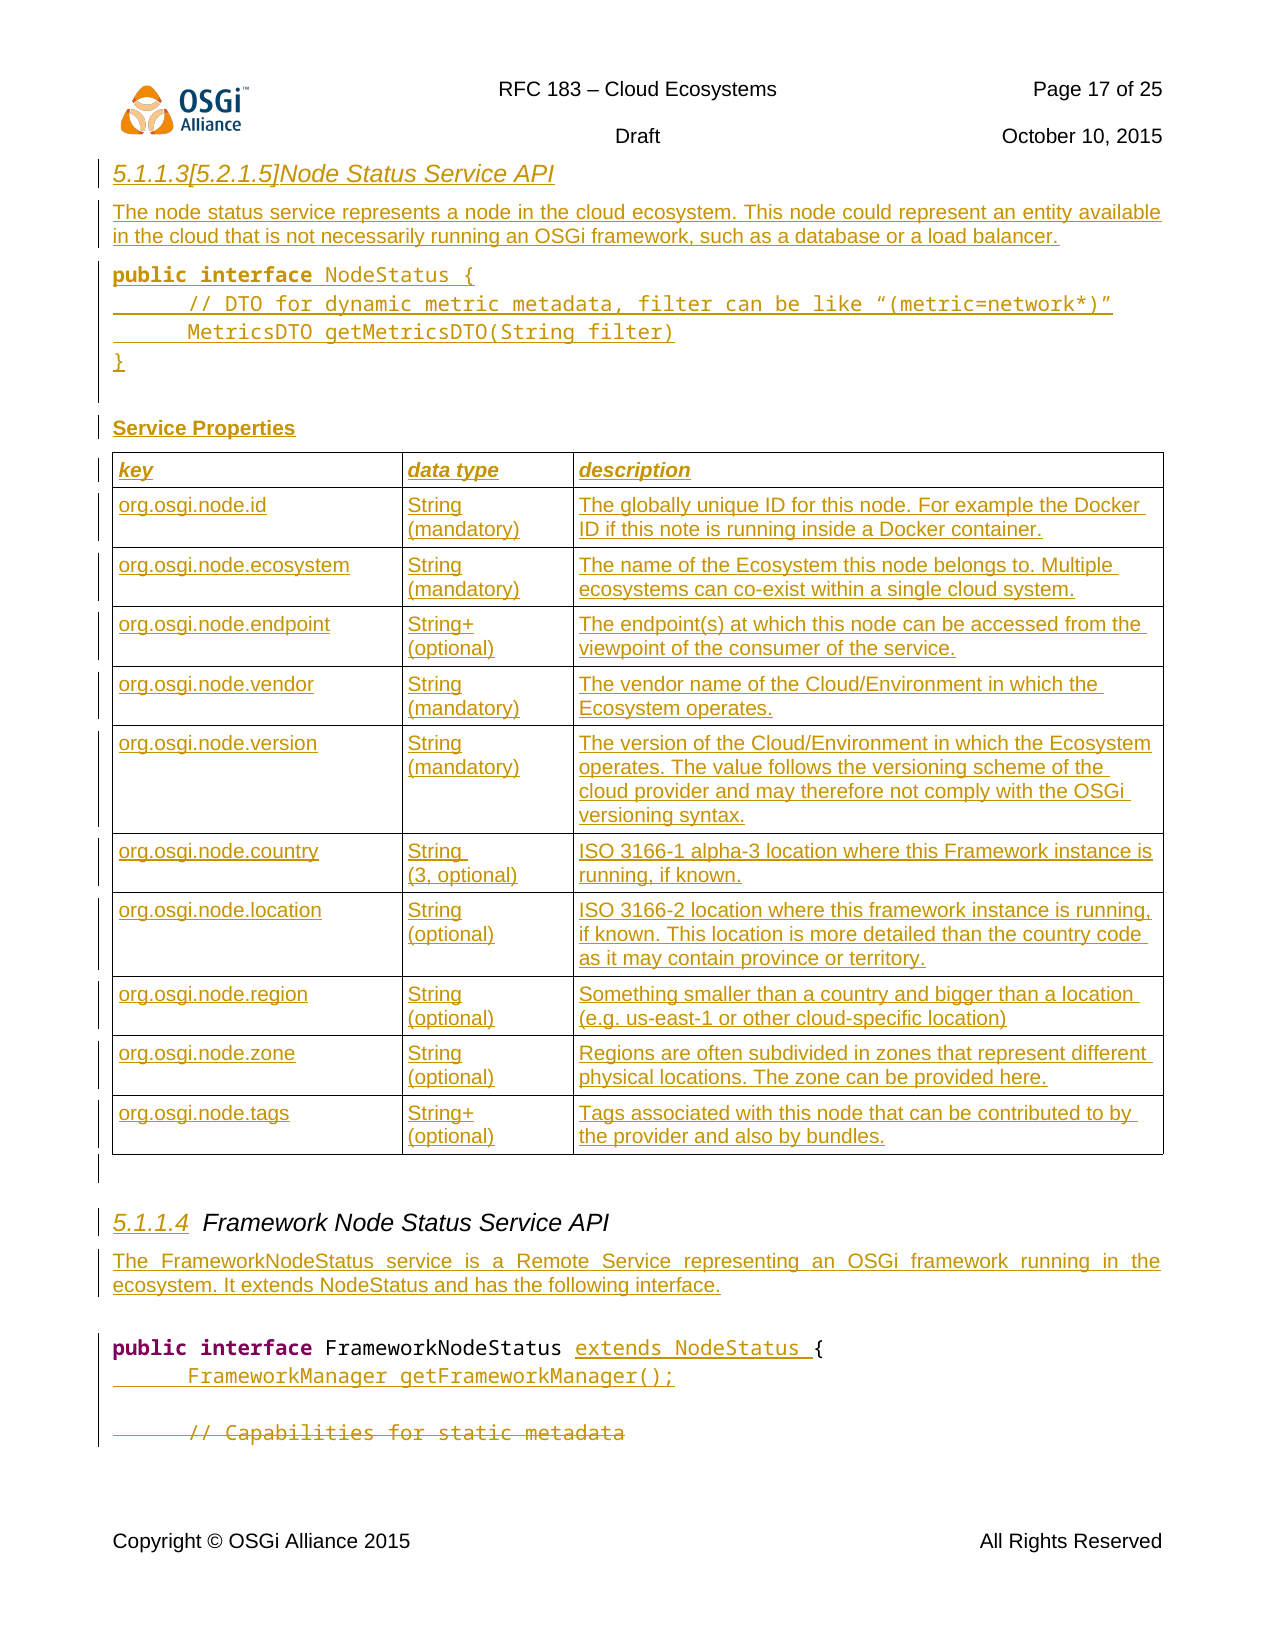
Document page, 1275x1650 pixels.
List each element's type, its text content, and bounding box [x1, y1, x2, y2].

table_cell The endpoint(s) at which this node can be accessed from the viewpoint of the consumer of the service. [574, 607, 1163, 666]
table_cell String+ (optional) [403, 1096, 573, 1154]
text // DTO for dynamic metric metadata, filter can be like “(metric=network*)” [112, 289, 1162, 317]
table_cell String+ (optional) [403, 607, 573, 666]
subtitle Node Status Service API [112, 159, 1162, 188]
table_cell org.osgi.node.id [113, 488, 402, 547]
table_cell String (optional) [403, 977, 573, 1035]
table_cell org.osgi.node.region [113, 977, 402, 1035]
text FrameworkManager getFrameworkManager(); [112, 1362, 1162, 1390]
table_cell String (mandatory) [403, 667, 573, 725]
table_cell String (3, optional) [403, 834, 573, 892]
table_cell org.osgi.node.vendor [113, 667, 402, 725]
table_cell String (optional) [403, 893, 573, 976]
table_header description [574, 453, 1163, 487]
text in the cloud that is not necessarily running an OSGi framework, such as a database or a load balancer. [112, 222, 1162, 248]
text The FrameworkNodeStatus service is a Remote Service representing an OSGi framework running in the ecosystem. It extends NodeStatus and has the following interface. [112, 1249, 1162, 1297]
text Service Properties [112, 415, 1162, 439]
table_cell org.osgi.node.zone [113, 1036, 402, 1094]
table_cell org.osgi.node.location [113, 893, 402, 976]
table_cell The vendor name of the Cloud/Environment in which the Ecosystem operates. [574, 667, 1163, 725]
table_cell org.osgi.node.ecosystem [113, 548, 402, 606]
table_cell The globally unique ID for this node. For example the Docker ID if this note is running inside a Docker container. [574, 488, 1163, 547]
table_cell ISO 3166-1 alpha-3 location where this Framework instance is running, if known. [574, 834, 1163, 892]
text public interface NodeStatus { [112, 261, 1162, 289]
table_cell String (mandatory) [403, 726, 573, 833]
table_cell org.osgi.node.endpoint [113, 607, 402, 666]
table_header data type [403, 453, 573, 487]
table_cell The version of the Cloud/Environment in which the Ecosystem operates. The value follows the versioning scheme of the cloud provider and may therefore not comply with the OSGi versioning syntax. [574, 726, 1163, 833]
table_cell Something smaller than a country and bigger than a location (e.g. us-east-1 or other cloud-specific location) [574, 977, 1163, 1035]
text MetricsDTO getMetricsDTO(String filter) [112, 317, 1162, 346]
table_cell String (mandatory) [403, 488, 573, 547]
table_cell Tags associated with this node that can be contributed to by the provider and also by bundles. [574, 1096, 1163, 1154]
subtitle Framework Node Status Service API [112, 1207, 1162, 1236]
text public interface FrameworkNodeStatus extends NodeStatus { [112, 1333, 1162, 1362]
text The node status service represents a node in the cloud ecosystem. This node could represent an entity available [112, 200, 1162, 221]
table_cell String (optional) [403, 1036, 573, 1094]
table_cell Regions are often subdivided in zones that represent different physical locations. The zone can be provided here. [574, 1036, 1163, 1094]
table_cell ISO 3166-2 location where this framework instance is running, if known. This location is more detailed than the country code as it may contain province or territory. [574, 893, 1163, 976]
text } [112, 346, 1162, 374]
table_cell The name of the Ecosystem this node belongs to. Multiple ecosystems can co-exist within a single cloud system. [574, 548, 1163, 606]
table_cell org.osgi.node.version [113, 726, 402, 833]
table_cell String (mandatory) [403, 548, 573, 606]
table_cell org.osgi.node.tags [113, 1096, 402, 1154]
picture [113, 78, 257, 142]
table_cell org.osgi.node.country [113, 834, 402, 892]
table_header key [113, 453, 402, 487]
